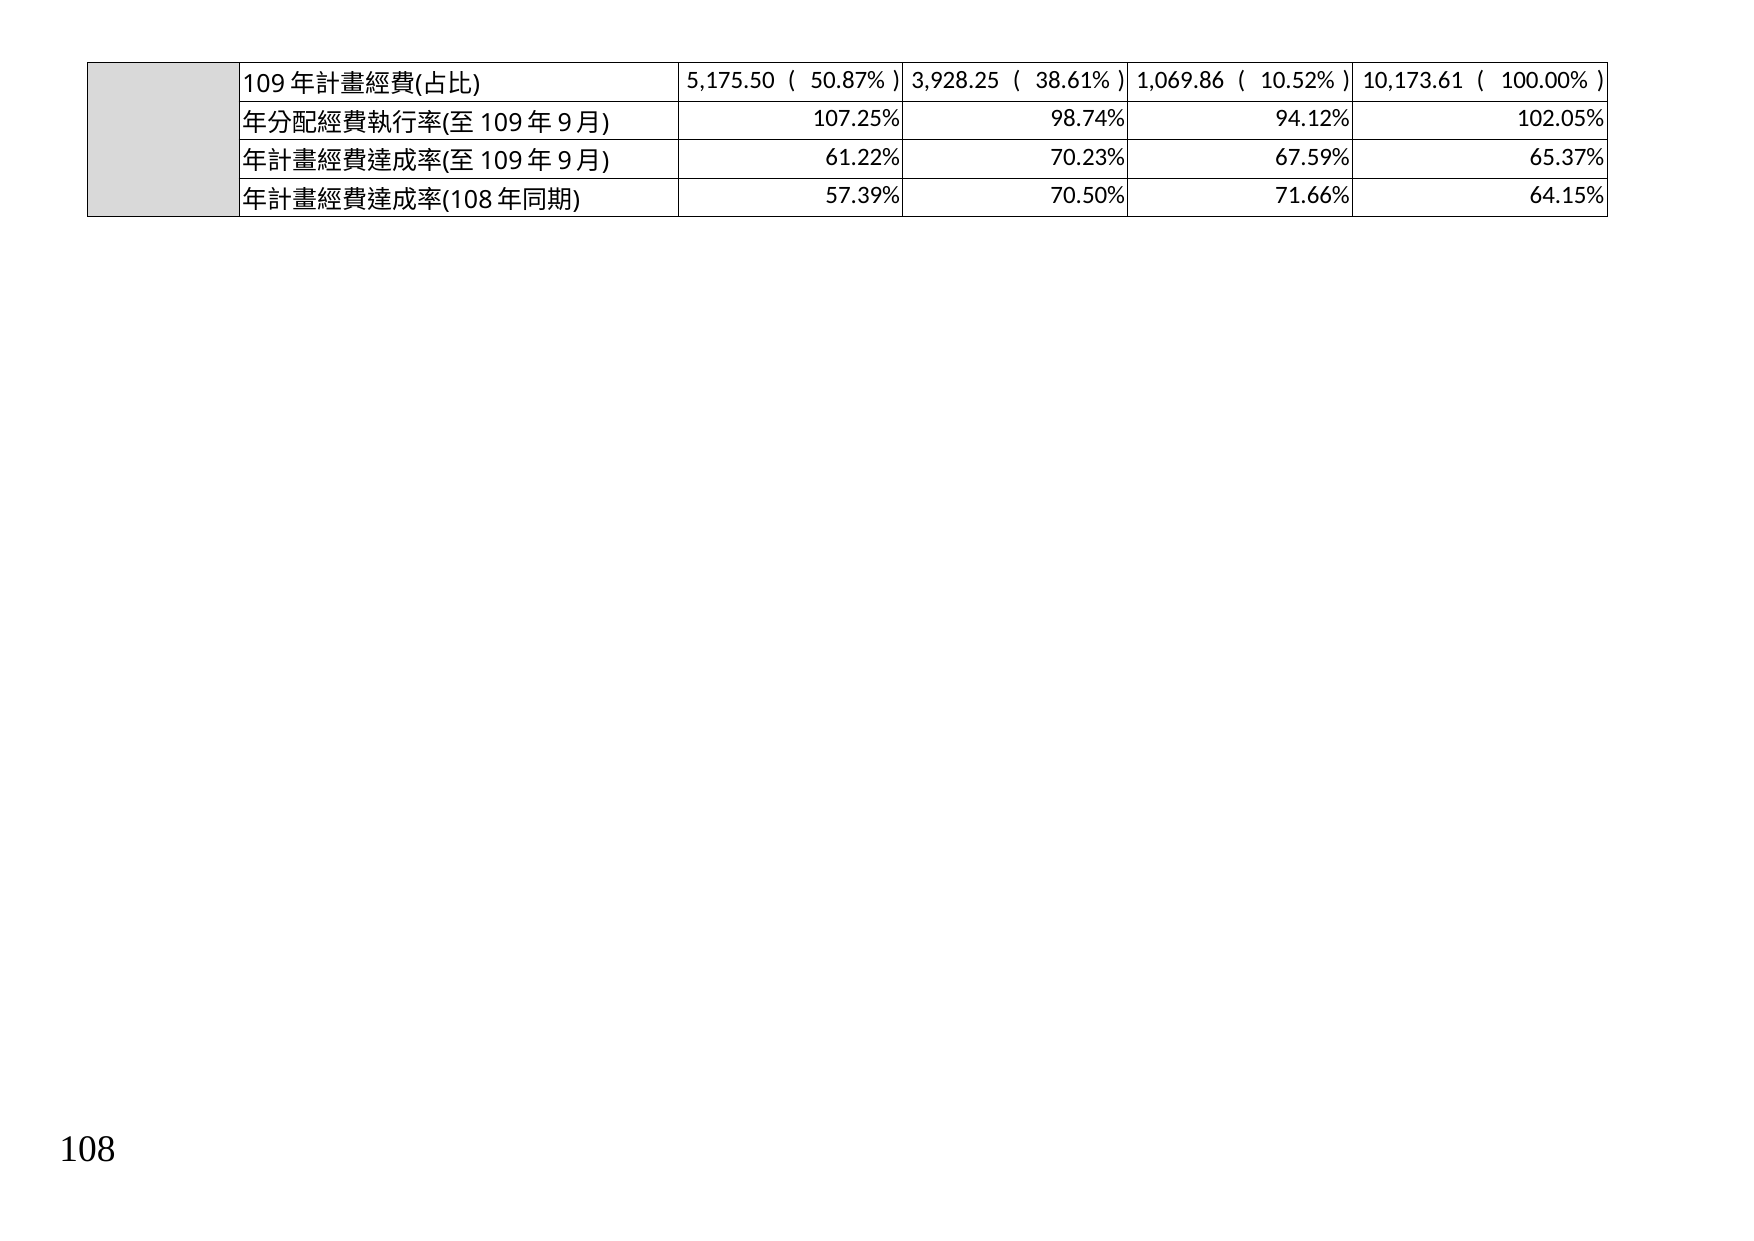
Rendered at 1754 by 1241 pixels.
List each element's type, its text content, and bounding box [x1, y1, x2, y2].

table_cell 94.12% [1128, 102, 1352, 139]
table_cell 102.05% [1353, 102, 1607, 139]
table_cell 5,175.50 [679, 63, 783, 101]
table_cell 109年計畫經費(占比) [240, 63, 678, 101]
table_cell 70.50% [903, 179, 1127, 216]
table_cell 57.39% [679, 179, 902, 216]
table_cell 3,928.25 [903, 63, 1008, 101]
table_cell ( [1008, 63, 1023, 101]
table_cell ) [1338, 63, 1352, 101]
table_cell 64.15% [1353, 179, 1607, 216]
table_cell ( [783, 63, 798, 101]
table_cell 1,069.86 [1128, 63, 1233, 101]
table_cell 年計畫經費達成率(108年同期) [240, 179, 678, 216]
table_cell [88, 63, 239, 216]
table_cell 年計畫經費達成率(至109年9月) [240, 140, 678, 178]
table_cell ) [888, 63, 902, 101]
table_cell ( [1233, 63, 1248, 101]
table_cell ) [1113, 63, 1127, 101]
table_cell ) [1591, 63, 1607, 101]
table_cell 10,173.61 [1353, 63, 1472, 101]
table_cell 107.25% [679, 102, 902, 139]
table_cell 65.37% [1353, 140, 1607, 178]
table_cell 67.59% [1128, 140, 1352, 178]
table_cell 70.23% [903, 140, 1127, 178]
table_cell 100.00% [1487, 63, 1591, 101]
table_cell 年分配經費執行率(至109年9月) [240, 102, 678, 139]
table_cell 10.52% [1248, 63, 1338, 101]
table_cell 98.74% [903, 102, 1127, 139]
table_cell 38.61% [1023, 63, 1113, 101]
table_cell ( [1472, 63, 1487, 101]
table_cell 50.87% [798, 63, 888, 101]
table_cell 61.22% [679, 140, 902, 178]
table_cell 71.66% [1128, 179, 1352, 216]
